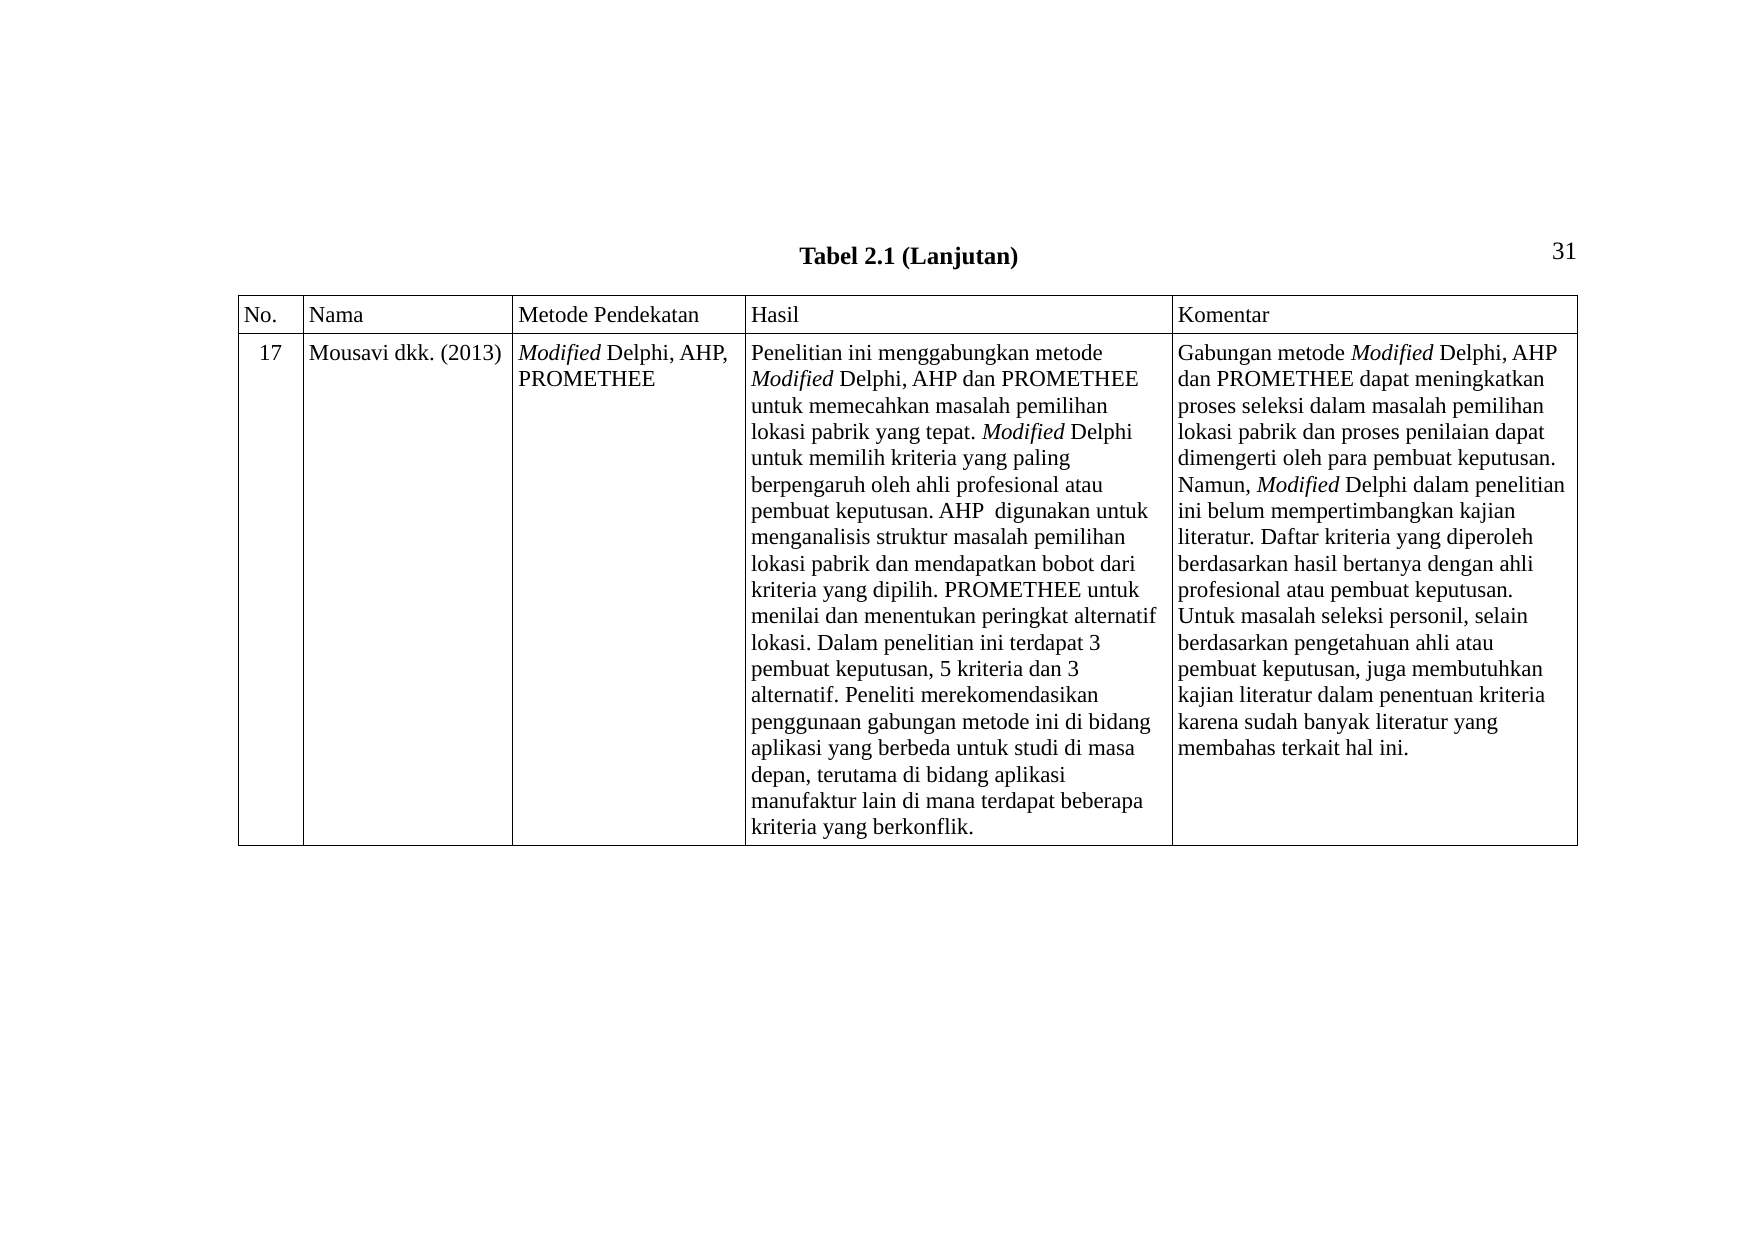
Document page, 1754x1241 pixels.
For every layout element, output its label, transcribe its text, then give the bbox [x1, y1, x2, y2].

table_header No. [239, 296, 303, 333]
table_header Nama [304, 296, 512, 333]
table_cell Gabungan metode Modified Delphi, AHP dan PROMETHEE dapat meningkatkan proses seleksi dalam masalah pemilihan lokasi pabrik dan proses penilaian dapat dimengerti oleh para pembuat keputusan. Namun, Modified Delphi dalam penelitian ini belum mempertimbangkan kajian literatur. Daftar kriteria yang diperoleh berdasarkan hasil bertanya dengan ahli profesional atau pembuat keputusan. Untuk masalah seleksi personil, selain berdasarkan pengetahuan ahli atau pembuat keputusan, juga membutuhkan kajian literatur dalam penentuan kriteria karena sudah banyak literatur yang membahas terkait hal ini. [1173, 334, 1577, 845]
table_cell Penelitian ini menggabungkan metode Modified Delphi, AHP dan PROMETHEE untuk memecahkan masalah pemilihan lokasi pabrik yang tepat. Modified Delphi untuk memilih kriteria yang paling berpengaruh oleh ahli profesional atau pembuat keputusan. AHP digunakan untuk menganalisis struktur masalah pemilihan lokasi pabrik dan mendapatkan bobot dari kriteria yang dipilih. PROMETHEE untuk menilai dan menentukan peringkat alternatif lokasi. Dalam penelitian ini terdapat 3 pembuat keputusan, 5 kriteria dan 3 alternatif. Peneliti merekomendasikan penggunaan gabungan metode ini di bidang aplikasi yang berbeda untuk studi di masa depan, terutama di bidang aplikasi manufaktur lain di mana terdapat beberapa kriteria yang berkonflik. [746, 334, 1172, 845]
table_cell Mousavi dkk. (2013) [304, 334, 512, 845]
table_cell 17 [239, 334, 303, 845]
text Tabel 2.1 (Lanjutan) [277, 241, 1541, 270]
table_header Komentar [1173, 296, 1577, 333]
table_cell Modified Delphi, AHP, PROMETHEE [513, 334, 745, 845]
table_header Metode Pendekatan [513, 296, 745, 333]
table_header Hasil [746, 296, 1172, 333]
